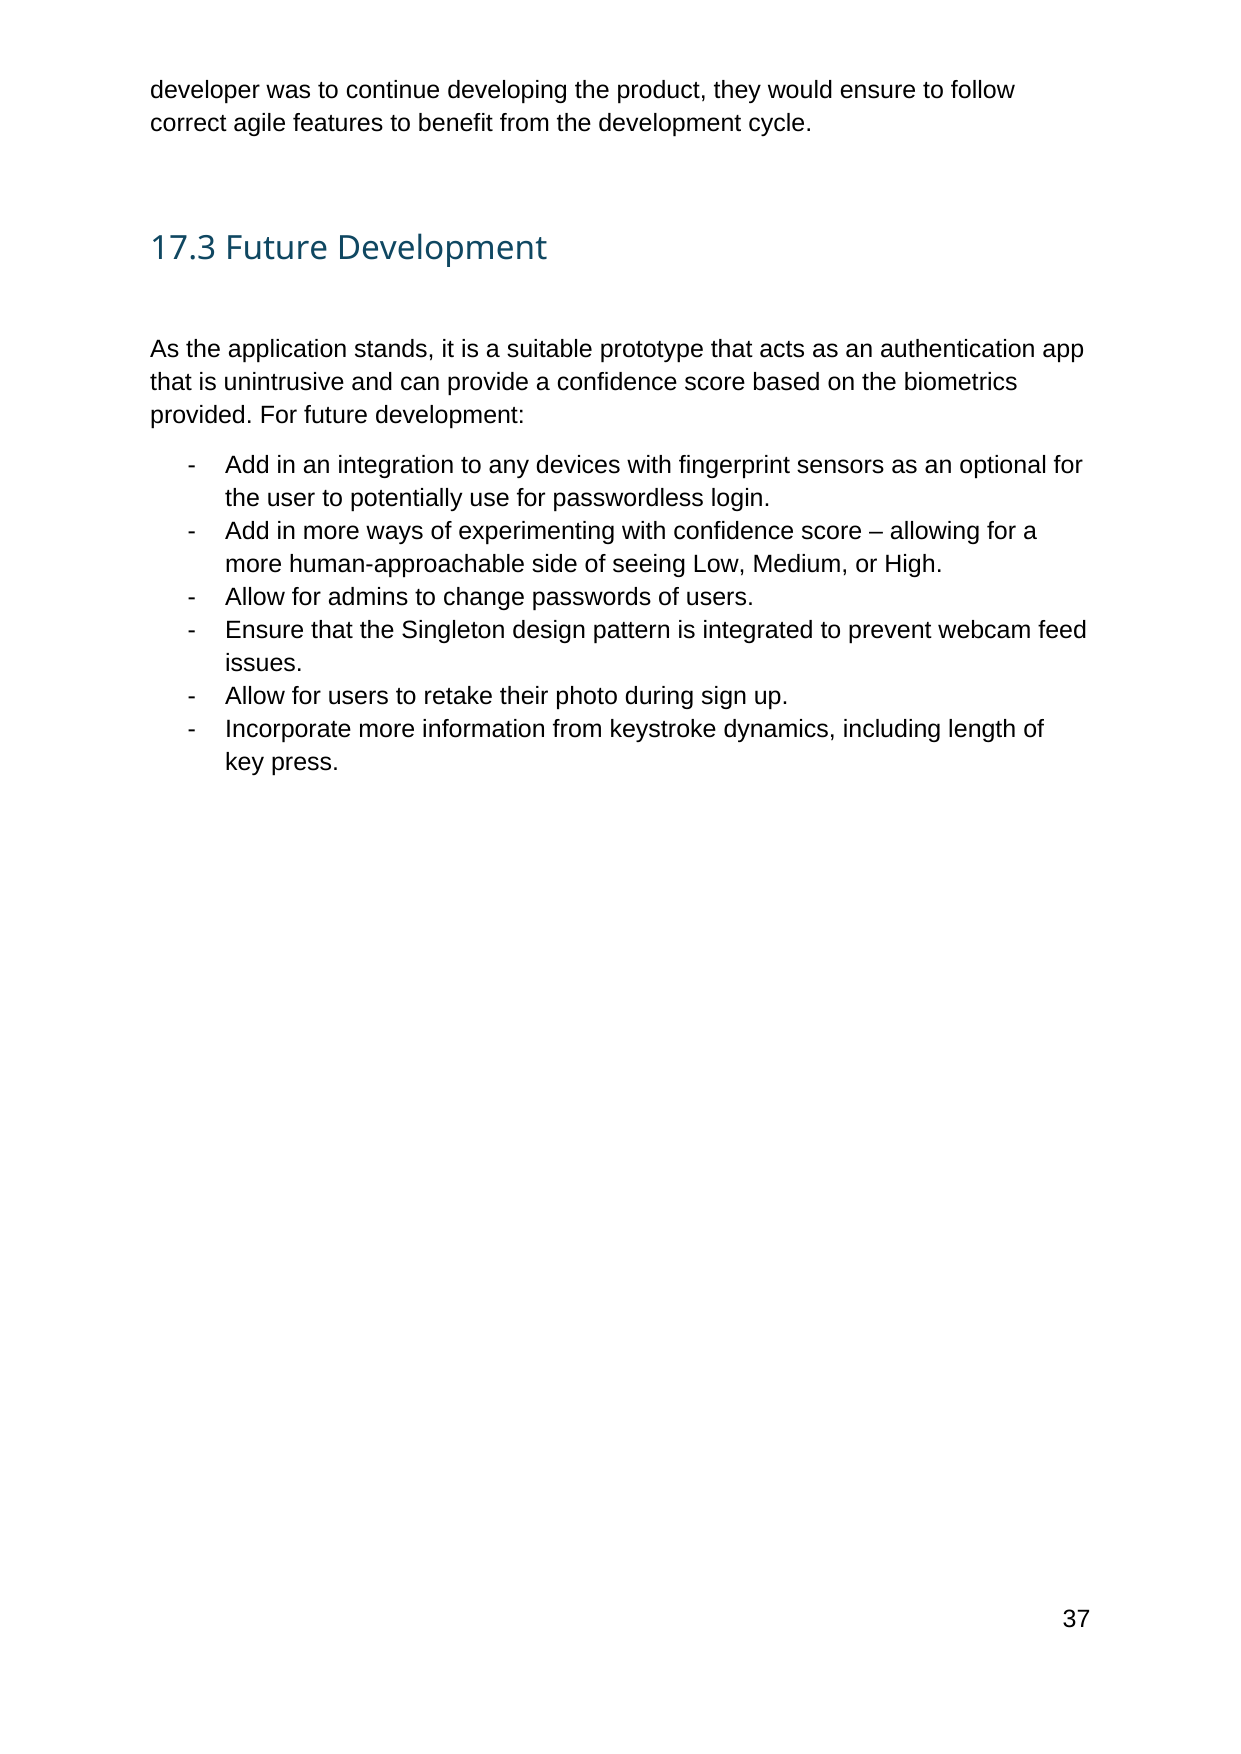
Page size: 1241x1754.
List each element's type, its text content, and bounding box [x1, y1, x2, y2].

list Allow for admins to change passwords of users. [187, 582, 1090, 611]
list Add in more ways of experimenting with confidence score – allowing for a more human-approachable side of seeing Low, Medium, or High. [187, 516, 1090, 578]
list Ensure that the Singleton design pattern is integrated to prevent webcam feed issues. [187, 615, 1090, 677]
text As the application stands, it is a suitable prototype that acts as an authentication app that is unintrusive and can provide a confidence score based on the biometrics provided. For future development: [150, 334, 1090, 429]
list Incorporate more information from keystroke dynamics, including length of key press. [187, 714, 1090, 776]
subtitle Future Development [150, 224, 1090, 269]
text developer was to continue developing the product, they would ensure to follow correct agile features to benefit from the development cycle. [150, 75, 1090, 137]
list Allow for users to retake their photo during sign up. [187, 681, 1090, 710]
list Add in an integration to any devices with fingerprint sensors as an optional for the user to potentially use for passwordless login. [187, 450, 1090, 512]
